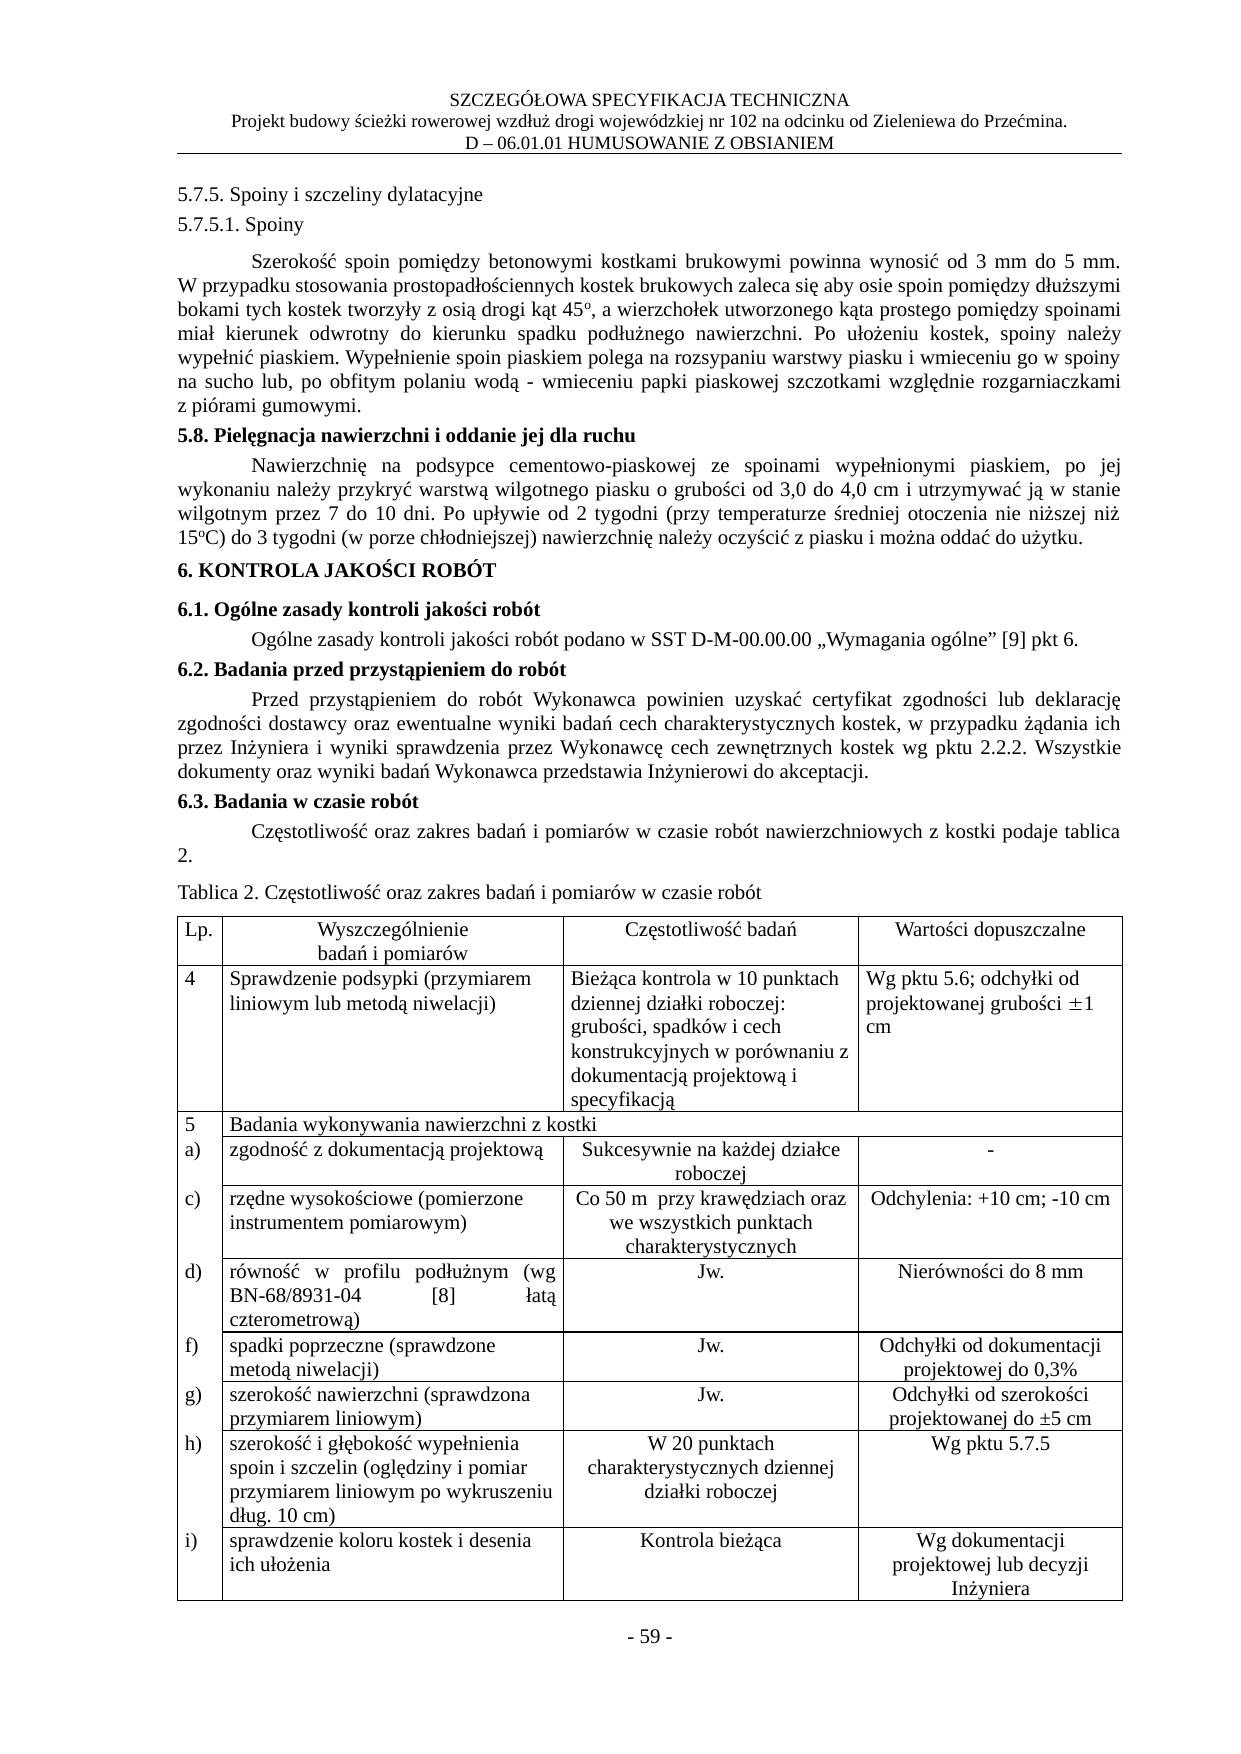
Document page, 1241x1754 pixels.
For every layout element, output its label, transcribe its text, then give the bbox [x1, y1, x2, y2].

text Ogólne zasady kontroli jakości robót podano w SST D-M-00.00.00 „Wymagania ogólne” [9] pkt 6. [177, 627, 1122, 651]
table_cell c) [178, 1185, 222, 1258]
table_cell szerokość nawierzchni (sprawdzona przymiarem liniowym) [223, 1382, 563, 1430]
table_cell Wg pktu 5.6; odchyłki od projektowanej grubości 1 cm [859, 966, 1122, 1111]
table_cell a) [178, 1136, 222, 1185]
table_cell Jw. [564, 1259, 858, 1331]
table_header Lp. [178, 917, 222, 965]
table_cell Nierówności do 8 mm [859, 1259, 1122, 1331]
text Nawierzchnię na podsypce cementowo-piaskowej ze spoinami wypełnionymi piaskiem, po jej wykonaniu należy przykryć warstwą wilgotnego piasku o grubości od 3,0 do 4,0 cm i utrzymywać ją w stanie wilgotnym przez 7 do 10 dni. Po upływie od 2 tygodni (przy temperaturze średniej otoczenia nie niższej niż 15oC) do 3 tygodni (w porze chłodniejszej) nawierzchnię należy oczyścić z piasku i można oddać do użytku. [177, 453, 1122, 549]
subtitle 6.1. Ogólne zasady kontroli jakości robót [177, 597, 1122, 621]
table_cell Odchyłki od dokumentacji projektowej do 0,3% [859, 1333, 1122, 1381]
table_cell Co 50 m przy krawędziach oraz we wszystkich punktach charakterystycznych [564, 1186, 858, 1258]
text Przed przystąpieniem do robót Wykonawca powinien uzyskać certyfikat zgodności lub deklarację zgodności dostawcy oraz ewentualne wyniki badań cech charakterystycznych kostek, w przypadku żądania ich przez Inżyniera i wyniki sprawdzenia przez Wykonawcę cech zewnętrznych kostek wg pktu 2.2.2. Wszystkie dokumenty oraz wyniki badań Wykonawca przedstawia Inżynierowi do akceptacji. [177, 687, 1122, 783]
table_cell szerokość i głębokość wypełnienia spoin i szczelin (oględziny i pomiar przymiarem liniowym po wykruszeniu dług. 10 cm) [223, 1431, 563, 1527]
text 5.7.5.1. Spoiny [177, 212, 1122, 236]
table_cell rzędne wysokościowe (pomierzone instrumentem pomiarowym) [223, 1186, 563, 1258]
table_cell Sukcesywnie na każdej działce roboczej [564, 1137, 858, 1185]
text Częstotliwość oraz zakres badań i pomiarów w czasie robót nawierzchniowych z kostki podaje tablica 2. [177, 819, 1122, 867]
table_cell Odchyłki od szerokości projektowanej do ±5 cm [859, 1382, 1122, 1430]
table_header Częstotliwość badań [564, 917, 858, 965]
subtitle 6.2. Badania przed przystąpieniem do robót [177, 657, 1122, 681]
subtitle 5.8. Pielęgnacja nawierzchni i oddanie jej dla ruchu [177, 423, 1122, 447]
table_cell Jw. [564, 1382, 858, 1430]
subtitle 5.7.5. Spoiny i szczeliny dylatacyjne [177, 182, 1122, 206]
table_header Wartości dopuszczalne [859, 917, 1122, 965]
table_cell Wg dokumentacji projektowej lub decyzji Inżyniera [859, 1528, 1122, 1600]
table_cell 4 [178, 966, 222, 1111]
table_cell Jw. [564, 1333, 858, 1381]
table_header Wyszczególnienie badań i pomiarów [223, 917, 563, 965]
table_cell h) [178, 1430, 222, 1527]
table_cell zgodność z dokumentacją projektową [223, 1137, 563, 1185]
table_cell Sprawdzenie podsypki (przymiarem liniowym lub metodą niwelacji) [223, 966, 563, 1111]
table_cell sprawdzenie koloru kostek i desenia ich ułożenia [223, 1528, 563, 1600]
table_cell spadki poprzeczne (sprawdzone metodą niwelacji) [223, 1333, 563, 1381]
table_cell W 20 punktach charakterystycznych dziennej działki roboczej [564, 1431, 858, 1527]
table_cell f) [178, 1331, 222, 1381]
table_cell 5 [178, 1112, 222, 1136]
text Szerokość spoin pomiędzy betonowymi kostkami brukowymi powinna wynosić od 3 mm do 5 mm. W przypadku stosowania prostopadłościennych kostek brukowych zaleca się aby osie spoin pomiędzy dłuższymi bokami tych kostek tworzyły z osią drogi kąt 45o, a wierzchołek utworzonego kąta prostego pomiędzy spoinami miał kierunek odwrotny do kierunku spadku podłużnego nawierzchni. Po ułożeniu kostek, spoiny należy wypełnić piaskiem. Wypełnienie spoin piaskiem polega na rozsypaniu warstwy piasku i wmieceniu go w spoiny na sucho lub, po obfitym polaniu wodą - wmieceniu papki piaskowej szczotkami względnie rozgarniaczkami z piórami gumowymi. [177, 249, 1122, 417]
table_cell Badania wykonywania nawierzchni z kostki [223, 1112, 1122, 1136]
table_cell g) [178, 1381, 222, 1430]
subtitle 6.3. Badania w czasie robót [177, 789, 1122, 813]
table_cell równość w profilu podłużnym (wg BN-68/8931-04 [8] łatą czterometrową) [223, 1259, 563, 1331]
table_cell Odchylenia: +10 cm; -10 cm [859, 1186, 1122, 1258]
table_cell Bieżąca kontrola w 10 punktach dziennej działki roboczej: grubości, spadków i cech konstrukcyjnych w porównaniu z dokumentacją projektową i specyfikacją [564, 966, 858, 1111]
table_cell d) [178, 1258, 222, 1331]
text Tablica 2. Częstotliwość oraz zakres badań i pomiarów w czasie robót [177, 880, 1122, 904]
table_cell - [859, 1137, 1122, 1185]
table_cell Kontrola bieżąca [564, 1528, 858, 1600]
subtitle 6. kontrola jakości robót [177, 558, 1122, 582]
table_cell i) [178, 1527, 222, 1600]
table_cell Wg pktu 5.7.5 [859, 1431, 1122, 1527]
